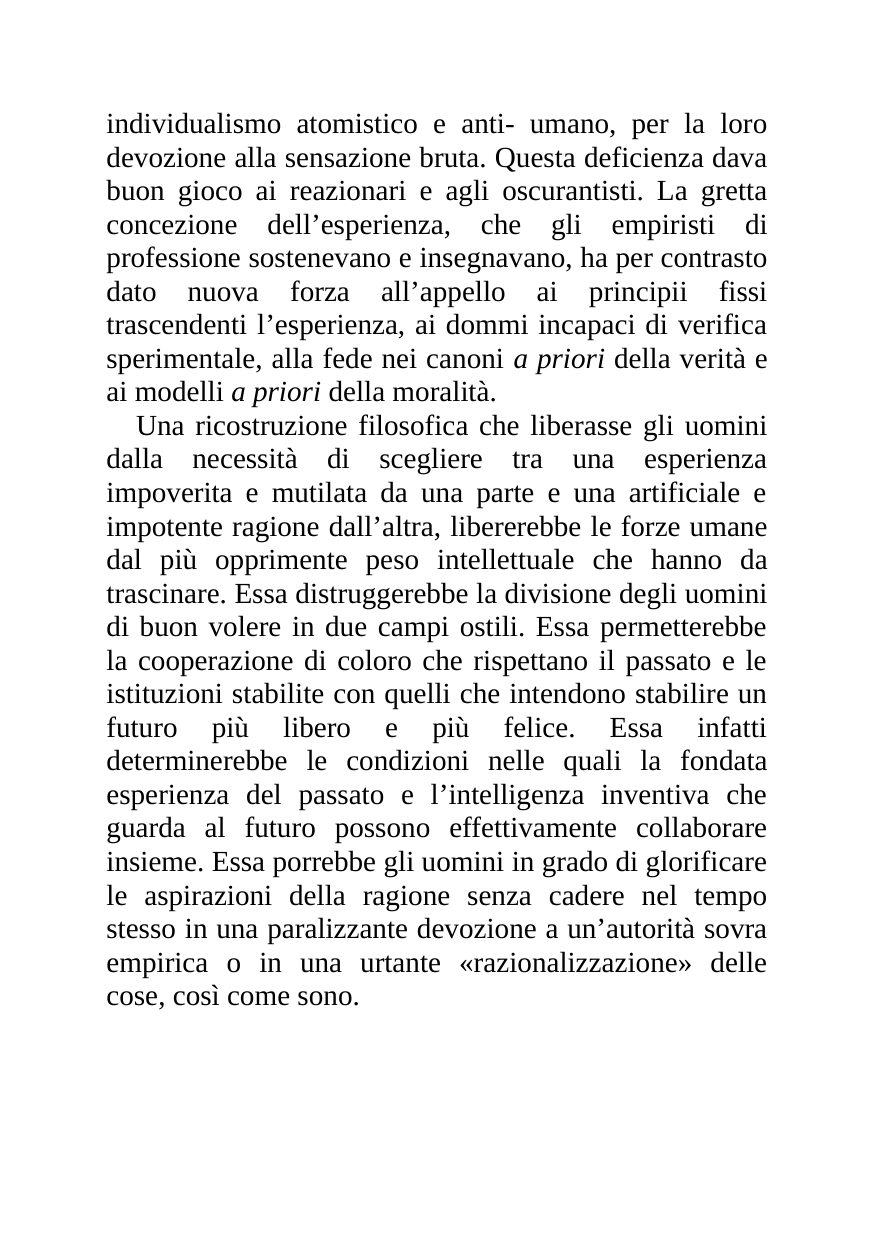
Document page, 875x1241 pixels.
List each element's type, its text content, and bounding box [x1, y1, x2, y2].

text Una ricostruzione filosofica che liberasse gli uomini dalla necessità di scegliere tra una esperienza impoverita e mutilata da una parte e una artificiale e impotente ragione dall’altra, libererebbe le forze umane dal più opprimente peso intellettuale che hanno da trascinare. Essa distruggerebbe la divisione degli uomini di buon volere in due campi ostili. Essa permetterebbe la cooperazione di coloro che rispettano il passato e le istituzioni stabilite con quelli che intendono stabilire un futuro più libero e più felice. Essa infatti determinerebbe le condizioni nelle quali la fondata esperienza del passato e l’intelligenza inventiva che guarda al futuro possono effettivamente collaborare insieme. Essa porrebbe gli uomini in grado di glorificare le aspirazioni della ragione senza cadere nel tempo stesso in una paralizzante devozione a un’autorità sovra empirica o in una urtante «razionalizzazione» delle cose, così come sono. [106, 408, 768, 1012]
text individualismo atomistico e anti- umano, per la loro devozione alla sensazione bruta. Questa deficienza dava buon gioco ai reazionari e agli oscurantisti. La gretta concezione dell’esperienza, che gli empiristi di professione sostenevano e insegnavano, ha per contrasto dato nuova forza all’appello ai principii fissi trascendenti l’esperienza, ai dommi incapaci di verifica sperimentale, alla fede nei canoni a priori della verità e ai modelli a priori della moralità. [106, 106, 768, 408]
